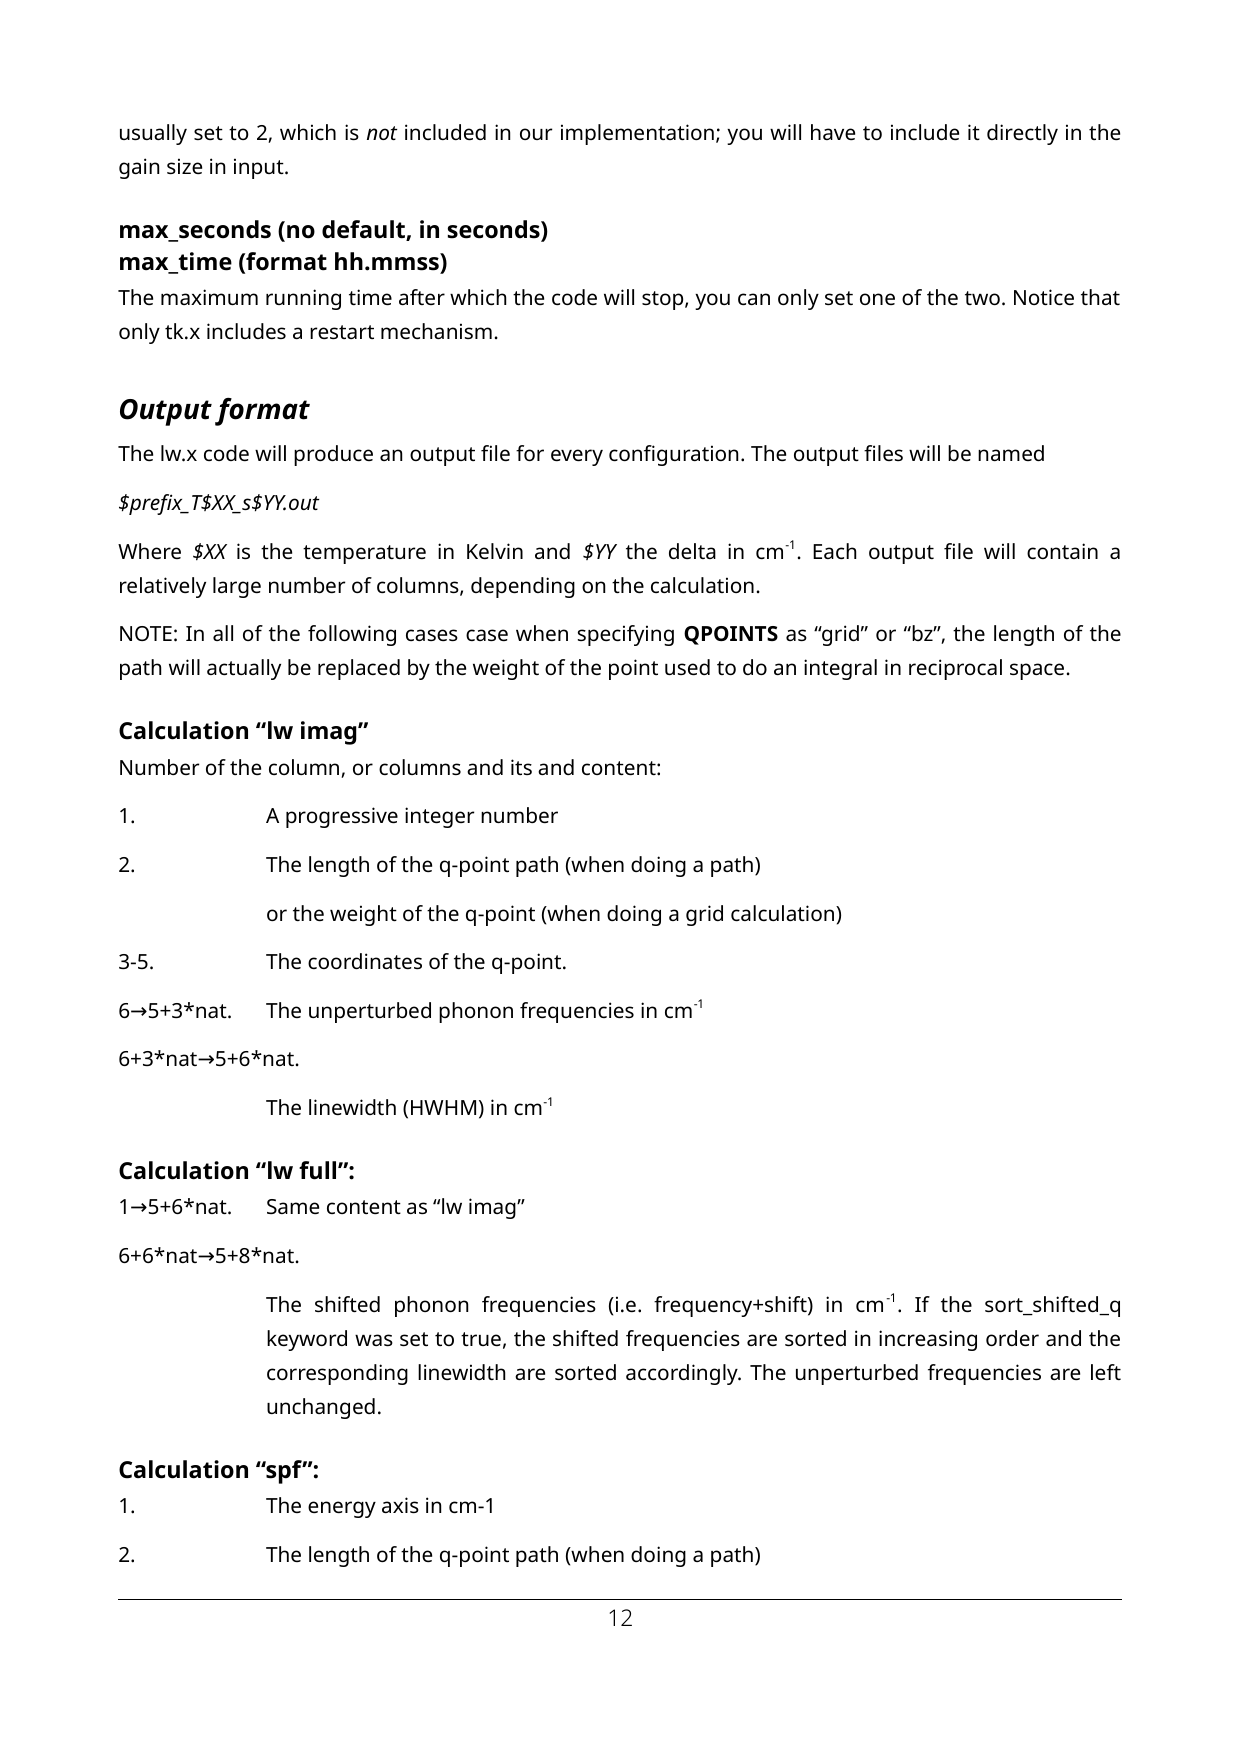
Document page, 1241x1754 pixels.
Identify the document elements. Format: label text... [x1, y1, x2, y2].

text The linewidth (HWHM) in cm-1 [118, 1093, 1122, 1122]
text 6→5+3*nat. The unperturbed phonon frequencies in cm-1 [118, 996, 1122, 1024]
text NOTE: In all of the following cases case when specifying QPOINTS as “grid” or “bz”, the length of the path will actually be replaced by the weight of the point used to do an integral in reciprocal space. [118, 619, 1122, 682]
text or the weight of the q-point (when doing a grid calculation) [118, 899, 1122, 927]
text 3-5. The coordinates of the q-point. [118, 947, 1122, 976]
text The lw.x code will produce an output file for every configuration. The output files will be named [118, 439, 1122, 468]
text Where $XX is the temperature in Kelvin and $YY the delta in cm-1. Each output file will contain a relatively large number of columns, depending on the calculation. [118, 537, 1122, 599]
text 2. The length of the q-point path (when doing a path) [118, 1540, 1122, 1568]
text 1→5+6*nat. Same content as “lw imag” [118, 1192, 1122, 1221]
text 1. The energy axis in cm-1 [118, 1491, 1122, 1519]
subtitle Calculation “lw full”: [118, 1154, 1122, 1186]
text 1. A progressive integer number [118, 801, 1122, 830]
subtitle Calculation “spf”: [118, 1453, 1122, 1485]
text 6+3*nat→5+6*nat. [118, 1044, 1122, 1073]
subtitle max_seconds (no default, in seconds) max_time (format hh.mmss) [118, 213, 1122, 277]
text usually set to 2, which is not included in our implementation; you will have to include it directly in the gain size in input. [118, 118, 1122, 181]
text 2. The length of the q-point path (when doing a path) [118, 850, 1122, 878]
text The maximum running time after which the code will stop, you can only set one of the two. Notice that only tk.x includes a restart mechanism. [118, 283, 1122, 346]
text 6+6*nat→5+8*nat. [118, 1241, 1122, 1269]
text $prefix_T$XX_s$YY.out [118, 488, 1122, 517]
text The shifted phonon frequencies (i.e. frequency+shift) in cm-1. If the sort_shifted_q keyword was set to true, the shifted frequencies are sorted in increasing order and the corresponding linewidth are sorted accordingly. The unperturbed frequencies are left unchanged. [266, 1290, 1122, 1420]
text Number of the column, or columns and its and content: [118, 753, 1122, 781]
subtitle Calculation “lw imag” [118, 715, 1122, 746]
subtitle Output format [118, 390, 1122, 427]
